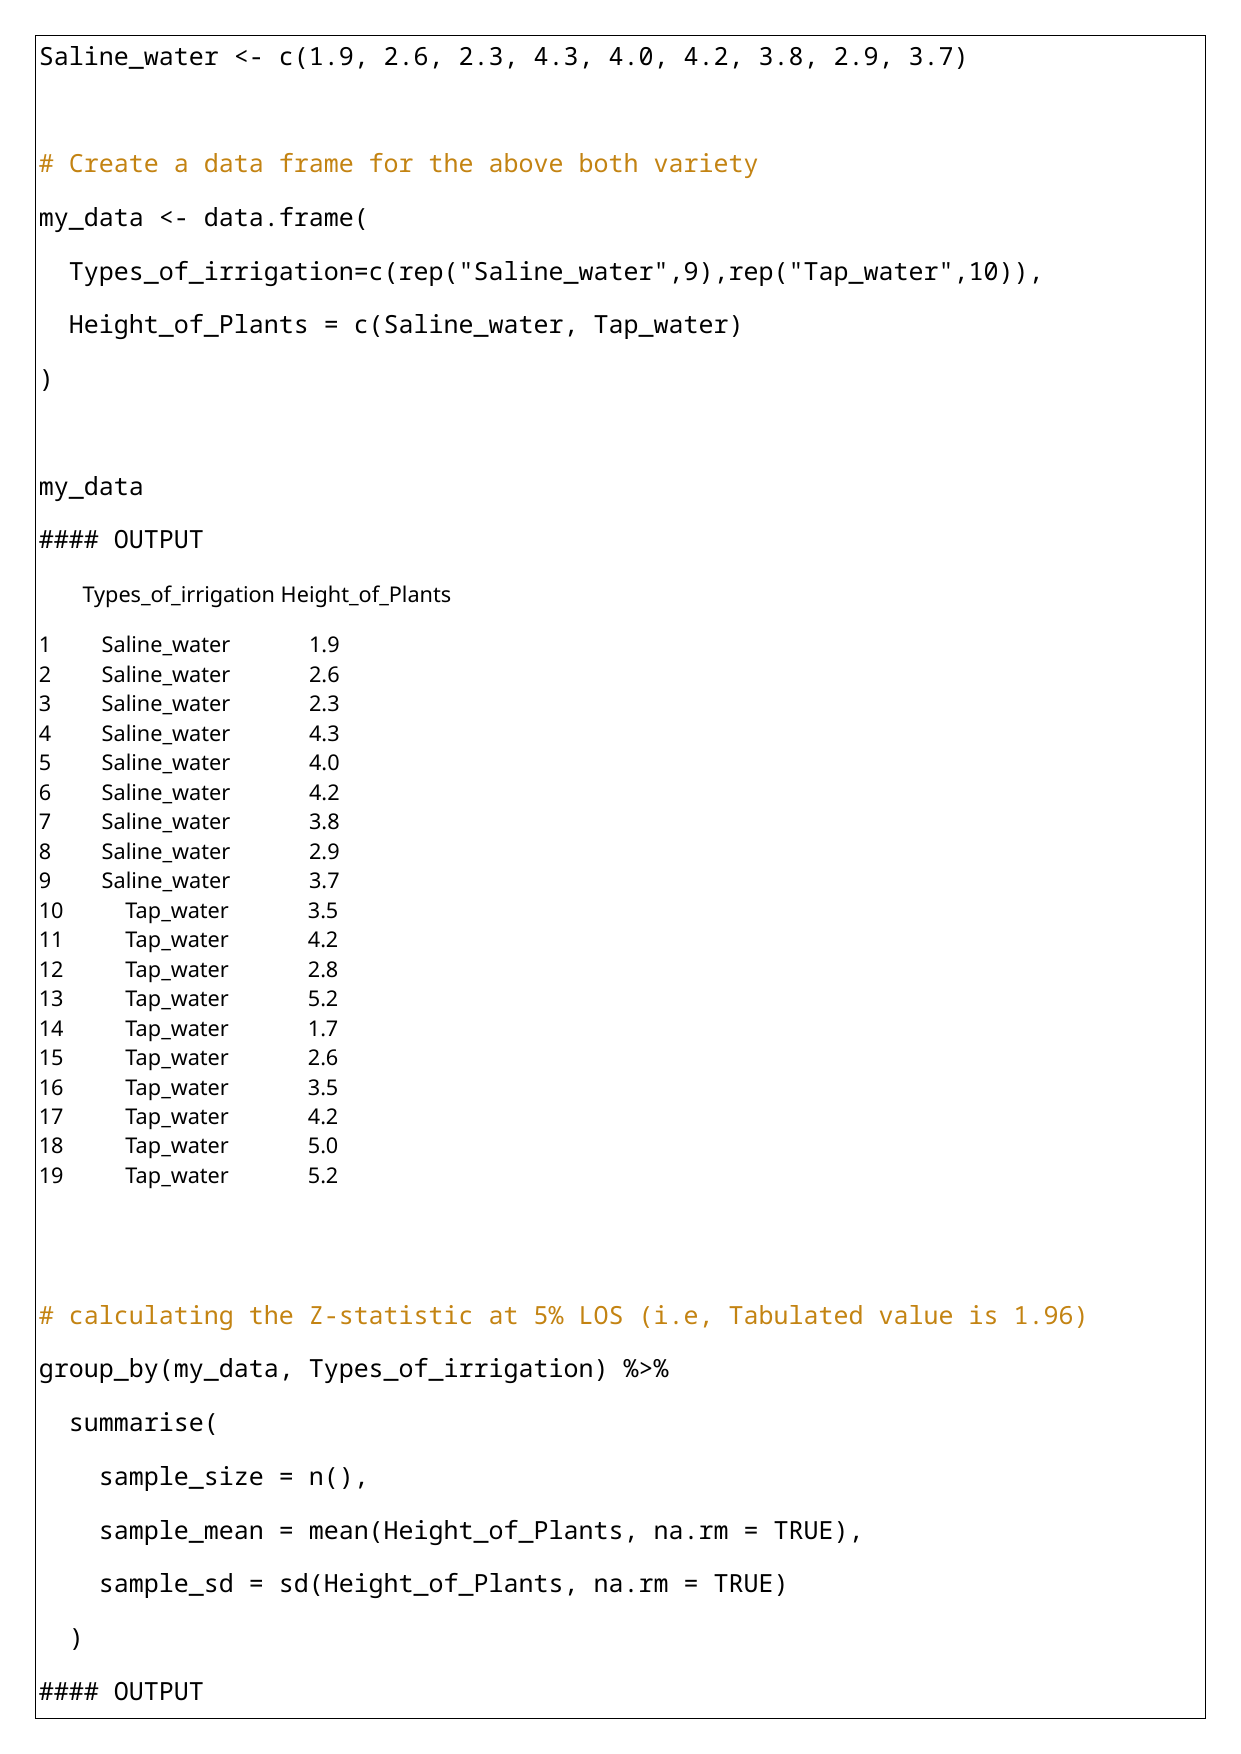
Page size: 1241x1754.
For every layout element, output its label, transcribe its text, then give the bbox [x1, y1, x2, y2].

text my_data [38, 468, 1202, 502]
text 17 Tap_water 4.2 [38, 1101, 1202, 1131]
text Height_of_Plants = c(Saline_water, Tap_water) [38, 307, 1202, 341]
text my_data <- data.frame( [38, 200, 1202, 234]
text 1 Saline_water 1.9 [38, 630, 1202, 659]
text sample_mean = mean(Height_of_Plants, na.rm = TRUE), [38, 1512, 1202, 1546]
text #### OUTPUT [38, 1673, 1202, 1708]
text 4 Saline_water 4.3 [38, 718, 1202, 748]
text Types_of_irrigation Height_of_Plants [38, 576, 1202, 610]
text 18 Tap_water 5.0 [38, 1131, 1202, 1160]
text 3 Saline_water 2.3 [38, 689, 1202, 718]
text # Create a data frame for the above both variety [38, 146, 1202, 180]
text group_by(my_data, Types_of_irrigation) %>% [38, 1351, 1202, 1385]
text summarise( [38, 1405, 1202, 1439]
text sample_sd = sd(Height_of_Plants, na.rm = TRUE) [38, 1566, 1202, 1600]
text 15 Tap_water 2.6 [38, 1042, 1202, 1072]
text ) [38, 361, 1202, 395]
text Types_of_irrigation=c(rep("Saline_water",9),rep("Tap_water",10)), [38, 253, 1202, 287]
text 6 Saline_water 4.2 [38, 777, 1202, 807]
text 5 Saline_water 4.0 [38, 748, 1202, 777]
text #### OUTPUT [38, 522, 1202, 556]
text 9 Saline_water 3.7 [38, 866, 1202, 895]
text 13 Tap_water 5.2 [38, 983, 1202, 1013]
text 14 Tap_water 1.7 [38, 1013, 1202, 1042]
text 8 Saline_water 2.9 [38, 836, 1202, 866]
text 2 Saline_water 2.6 [38, 659, 1202, 689]
text 11 Tap_water 4.2 [38, 924, 1202, 954]
text 16 Tap_water 3.5 [38, 1072, 1202, 1101]
text ) [38, 1620, 1202, 1654]
text Saline_water <- c(1.9, 2.6, 2.3, 4.3, 4.0, 4.2, 3.8, 2.9, 3.7) [38, 38, 1202, 72]
text 12 Tap_water 2.8 [38, 954, 1202, 983]
text sample_size = n(), [38, 1458, 1202, 1493]
text 7 Saline_water 3.8 [38, 807, 1202, 836]
text 19 Tap_water 5.2 [38, 1160, 1202, 1190]
text 10 Tap_water 3.5 [38, 895, 1202, 924]
text # calculating the Z-statistic at 5% LOS (i.e, Tabulated value is 1.96) [38, 1297, 1202, 1331]
